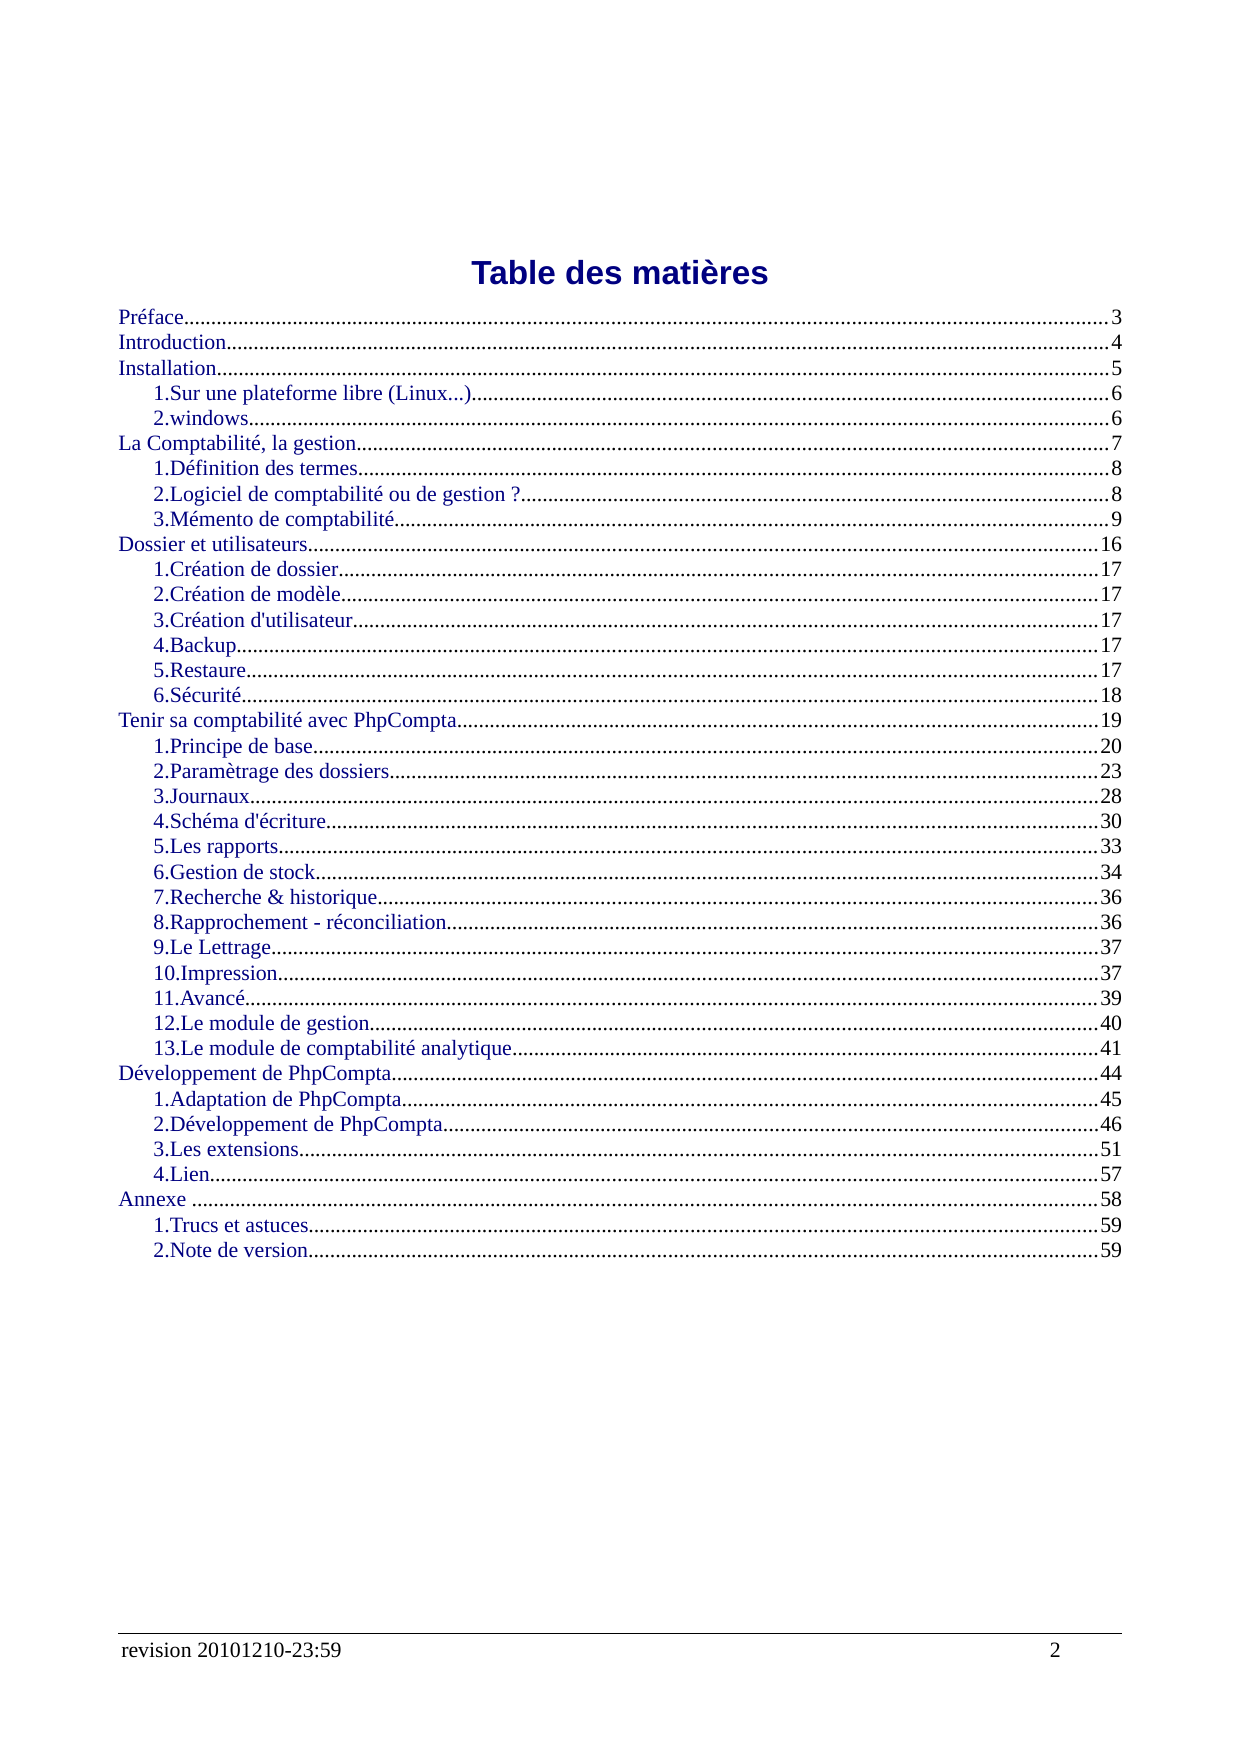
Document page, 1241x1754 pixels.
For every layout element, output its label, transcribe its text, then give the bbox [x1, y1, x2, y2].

text 3.Mémento de comptabilité 9 [148, 506, 1122, 531]
text 4.Backup 17 [148, 632, 1122, 657]
text Annexe 58 [118, 1186, 1122, 1212]
text 3.Journaux 28 [148, 783, 1122, 808]
text 5.Restaure 17 [148, 657, 1122, 682]
text Développement de PhpCompta 44 [118, 1060, 1122, 1086]
text 6.Sécurité 18 [148, 682, 1122, 707]
text 1.Sur une plateforme libre (Linux...) 6 [148, 380, 1122, 405]
text 6.Gestion de stock 34 [148, 859, 1122, 884]
text La Comptabilité, la gestion 7 [118, 430, 1122, 455]
text 8.Rapprochement - réconciliation 36 [148, 909, 1122, 934]
text 1.Création de dossier 17 [148, 556, 1122, 581]
text 9.Le Lettrage 37 [148, 934, 1122, 959]
text 2.Paramètrage des dossiers 23 [148, 758, 1122, 783]
text 2.windows 6 [148, 405, 1122, 430]
text 12.Le module de gestion 40 [148, 1010, 1122, 1035]
text 13.Le module de comptabilité analytique 41 [148, 1035, 1122, 1060]
text 3.Les extensions 51 [148, 1136, 1122, 1161]
text 11.Avancé 39 [148, 985, 1122, 1010]
text Préface 3 [118, 304, 1122, 329]
text 1.Principe de base 20 [148, 733, 1122, 758]
text Introduction 4 [118, 329, 1122, 354]
text 4.Lien 57 [148, 1161, 1122, 1186]
text 2.Note de version 59 [148, 1237, 1122, 1262]
text 10.Impression 37 [148, 959, 1122, 985]
text 1.Adaptation de PhpCompta 45 [148, 1086, 1122, 1111]
text 1.Définition des termes 8 [148, 455, 1122, 481]
text 3.Création d'utilisateur 17 [148, 607, 1122, 632]
text Tenir sa comptabilité avec PhpCompta 19 [118, 707, 1122, 733]
text 7.Recherche & historique 36 [148, 884, 1122, 909]
subtitle Table des matières [118, 253, 1122, 292]
text 4.Schéma d'écriture 30 [148, 808, 1122, 833]
text Dossier et utilisateurs 16 [118, 531, 1122, 556]
text 2.Logiciel de comptabilité ou de gestion ? 8 [148, 481, 1122, 506]
text Installation 5 [118, 354, 1122, 380]
text 1.Trucs et astuces 59 [148, 1212, 1122, 1237]
text 2.Développement de PhpCompta 46 [148, 1111, 1122, 1136]
text 5.Les rapports 33 [148, 833, 1122, 859]
text 2.Création de modèle 17 [148, 581, 1122, 607]
